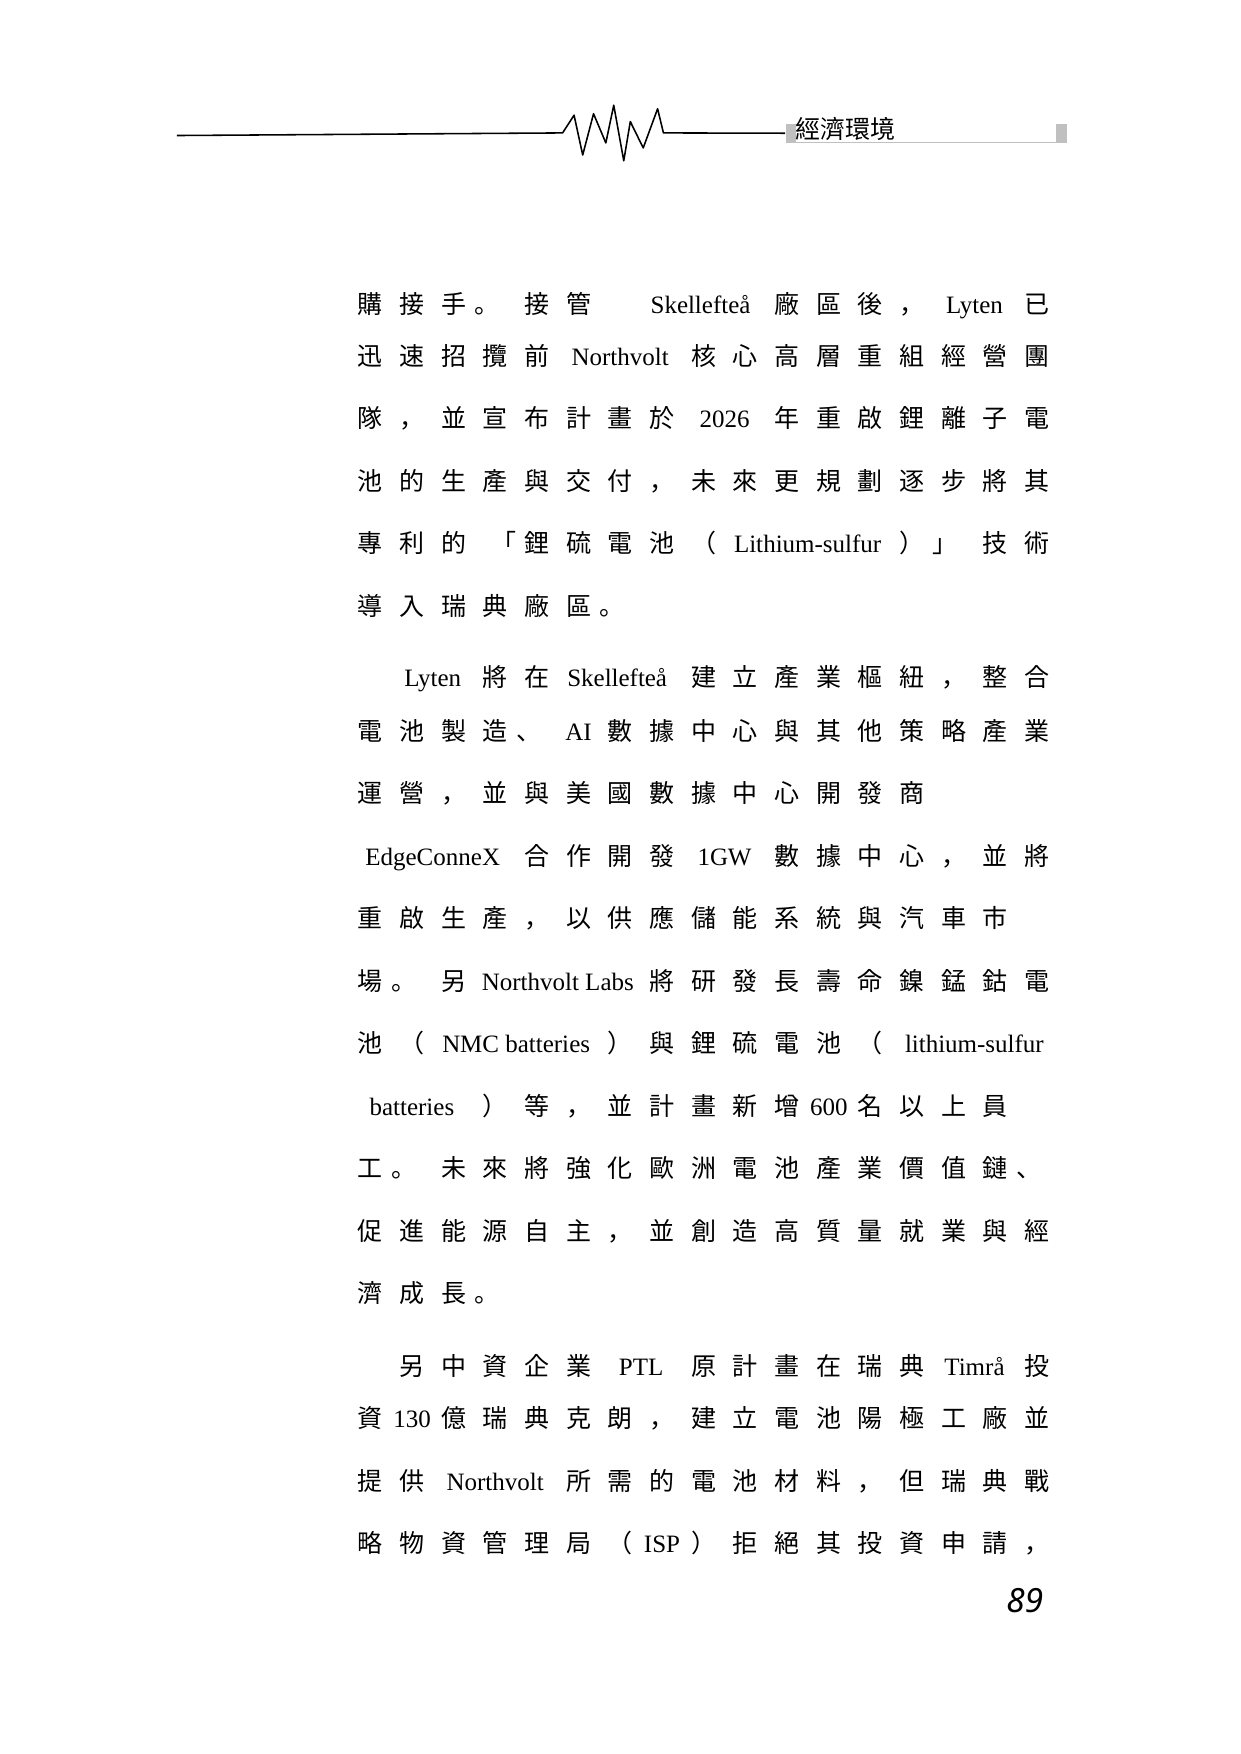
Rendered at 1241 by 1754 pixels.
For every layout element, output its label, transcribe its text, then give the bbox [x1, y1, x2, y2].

text Lyten將在Skellefteå 建立產業樞紐，整合電池製造、AI數據中心與其他策略產業運營，並與美國數據中心開發商EdgeConneX合作開發1GW數據中心，並將重啟生產，以供應儲能系統與汽車市場。另Northvolt Labs將研發長壽命鎳錳鈷電池（NMC batteries）與鋰硫電池（lithium-sulfur batteries）等，並計畫新增600名以上員工。未來將強化歐洲電池產業價值鏈、促進能源自主，並創造高質量就業與經濟成長。 [330, 625, 1058, 1313]
text 購接手。接管 Skellefteå 廠區後，Lyten已迅速招攬前Northvolt核心高層重組經營團隊，並宣布計畫於2026年重啟鋰離子電池的生產與交付，未來更規劃逐步將其專利的「鋰硫電池（Lithium-sulfur）」技術導入瑞典廠區。 [330, 250, 1058, 625]
text 另中資企業PTL原計畫在瑞典Timrå投資130億瑞典克朗，建立電池陽極工廠並提供Northvolt所需的電池材料，但瑞典戰略物資管理局（ISP）拒絕其投資申請， [330, 1313, 1058, 1563]
